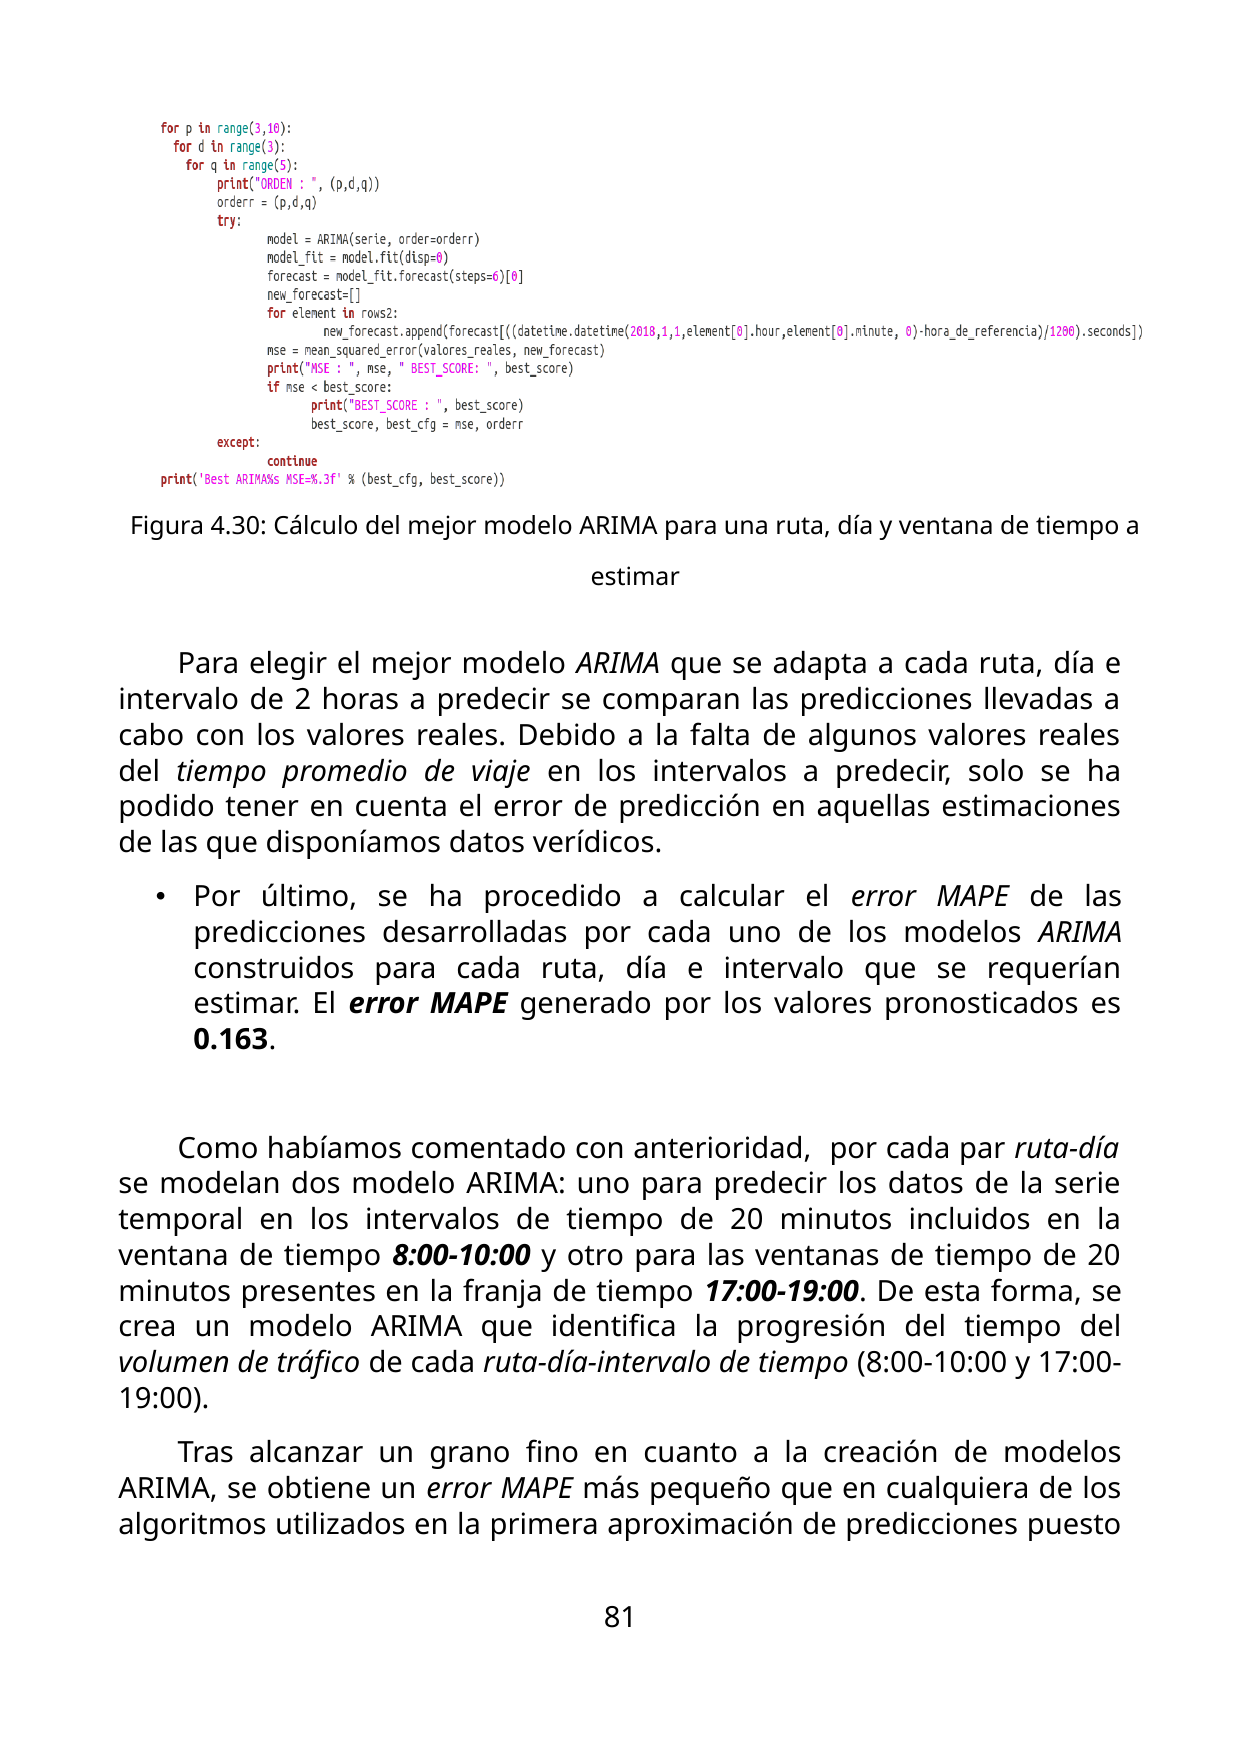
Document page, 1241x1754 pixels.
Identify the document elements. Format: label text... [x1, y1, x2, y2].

list Por último, se ha procedido a calcular el error MAPE de las predicciones desarrolladas por cada uno de los modelos ARIMA construidos para cada ruta, día e intervalo que se requerían estimar. El error MAPE generado por los valores pronosticados es 0.163. [156, 876, 1122, 1058]
text Como habíamos comentado con anterioridad, por cada par ruta-día se modelan dos modelo ARIMA: uno para predecir los datos de la serie temporal en los intervalos de tiempo de 20 minutos incluidos en la ventana de tiempo 8:00-10:00 y otro para las ventanas de tiempo de 20 minutos presentes en la franja de tiempo 17:00-19:00. De esta forma, se crea un modelo ARIMA que identifica la progresión del tiempo del volumen de tráfico de cada ruta-día-intervalo de tiempo (8:00-10:00 y 17:00-19:00). [118, 1127, 1122, 1417]
picture [148, 109, 1153, 491]
text Para elegir el mejor modelo ARIMA que se adapta a cada ruta, día e intervalo de 2 horas a predecir se comparan las predicciones llevadas a cabo con los valores reales. Debido a la falta de algunos valores reales del tiempo promedio de viaje en los intervalos a predecir, solo se ha podido tener en cuenta el error de predicción en aquellas estimaciones de las que disponíamos datos verídicos. [118, 643, 1122, 861]
text Figura 4.30: Cálculo del mejor modelo ARIMA para una ruta, día y ventana de tiempo a estimar [104, 508, 1166, 592]
text Tras alcanzar un grano fino en cuanto a la creación de modelos ARIMA, se obtiene un error MAPE más pequeño que en cualquiera de los algoritmos utilizados en la primera aproximación de predicciones puesto [118, 1431, 1122, 1543]
